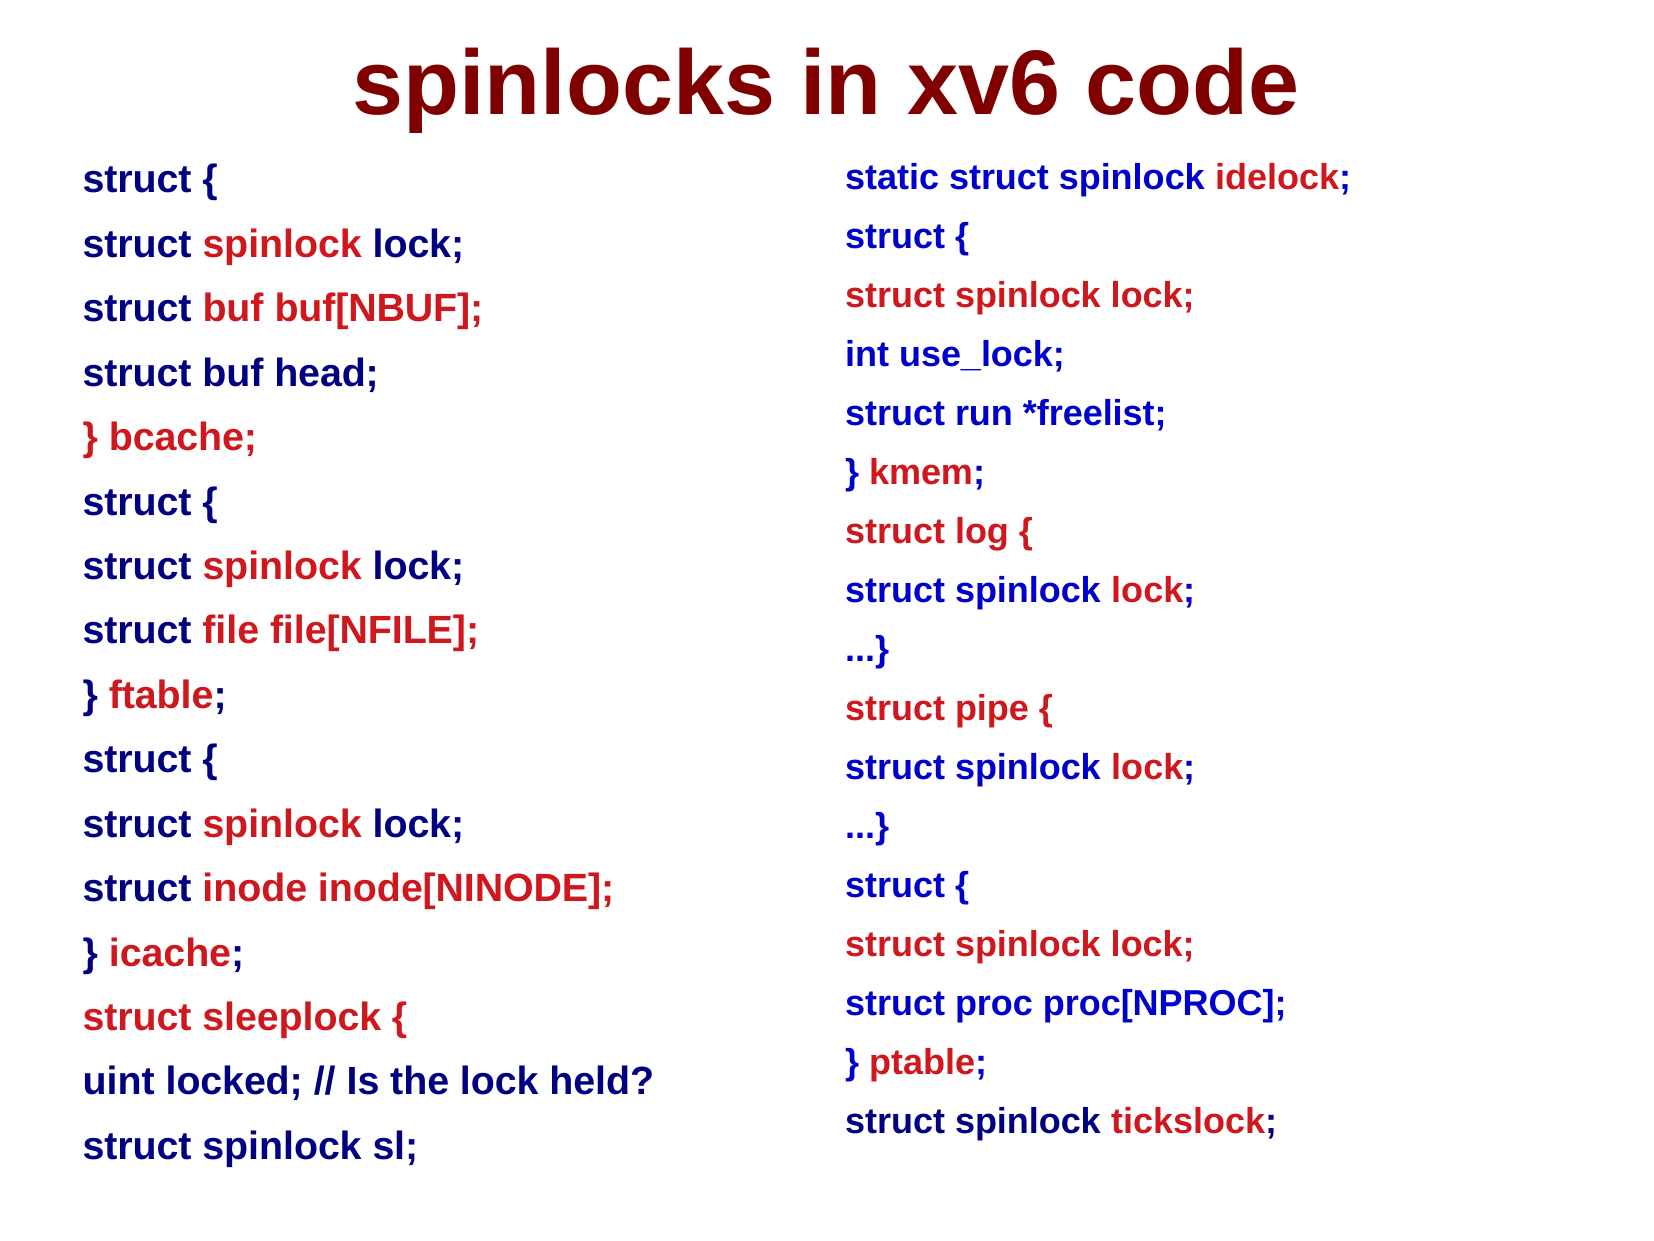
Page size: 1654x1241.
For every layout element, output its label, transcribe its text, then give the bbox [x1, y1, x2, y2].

list static struct spinlock idelock; struct { struct spinlock lock; int use_lock; struct run *freelist; } kmem; struct log { struct spinlock lock; ...} struct pipe { struct spinlock lock; ...} struct { struct spinlock lock; struct proc proc[NPROC]; } ptable; struct spinlock tickslock; [845, 153, 1572, 1146]
list struct { struct spinlock lock; struct buf buf[NBUF]; struct buf head; } bcache; struct { struct spinlock lock; struct file file[NFILE]; } ftable; struct { struct spinlock lock; struct inode inode[NINODE]; } icache; struct sleeplock { uint locked; // Is the lock held? struct spinlock sl; [82, 153, 809, 1170]
title spinlocks in xv6 code [82, 9, 1571, 147]
